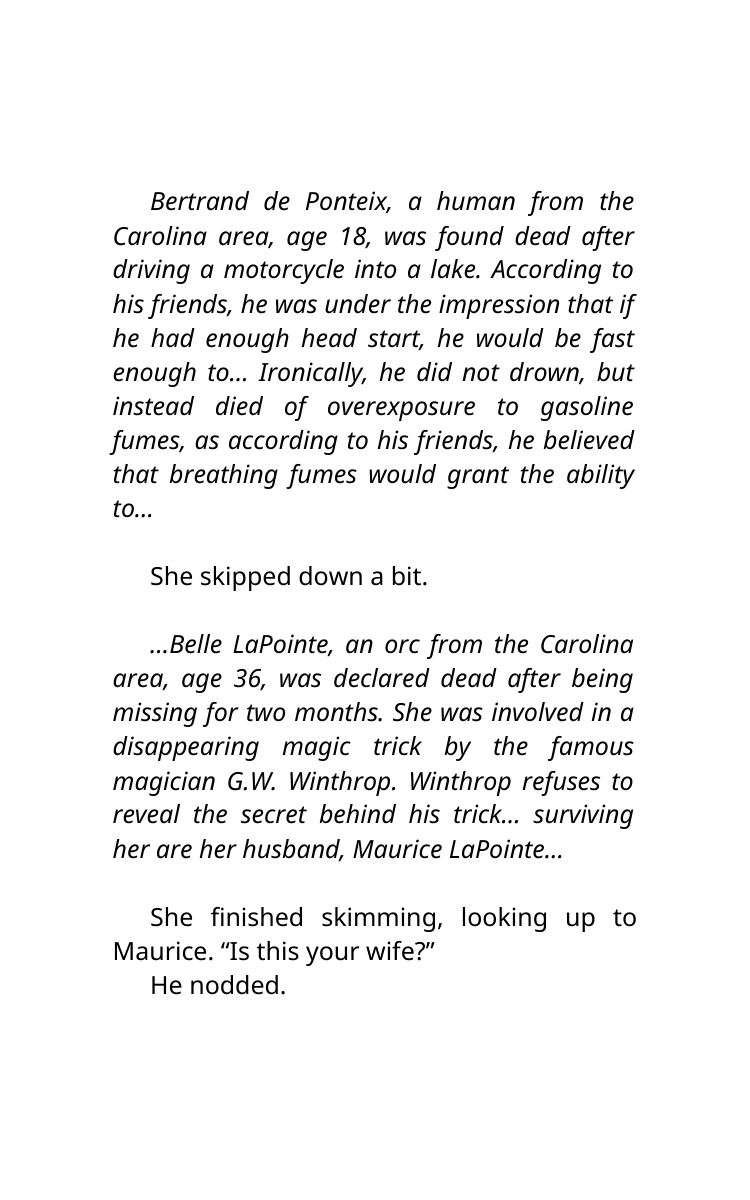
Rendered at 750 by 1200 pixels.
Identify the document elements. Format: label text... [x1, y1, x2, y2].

text …Belle LaPointe, an orc from the Carolina area, age 36, was declared dead after being missing for two months. She was involved in a disappearing magic trick by the famous magician G.W. Winthrop. Winthrop refuses to reveal the secret behind his trick… surviving her are her husband, Maurice LaPointe… [112, 627, 637, 865]
text She skipped down a bit. [112, 559, 637, 593]
text She finished skimming, looking up to Maurice. “Is this your wife?” [112, 899, 637, 967]
text He nodded. [112, 967, 637, 1002]
text Bertrand de Ponteix, a human from the Carolina area, age 18, was found dead after driving a motorcycle into a lake. According to his friends, he was under the impression that if he had enough head start, he would be fast enough to… Ironically, he did not drown, but instead died of overexposure to gasoline fumes, as according to his friends, he believed that breathing fumes would grant the ability to… [112, 184, 637, 525]
